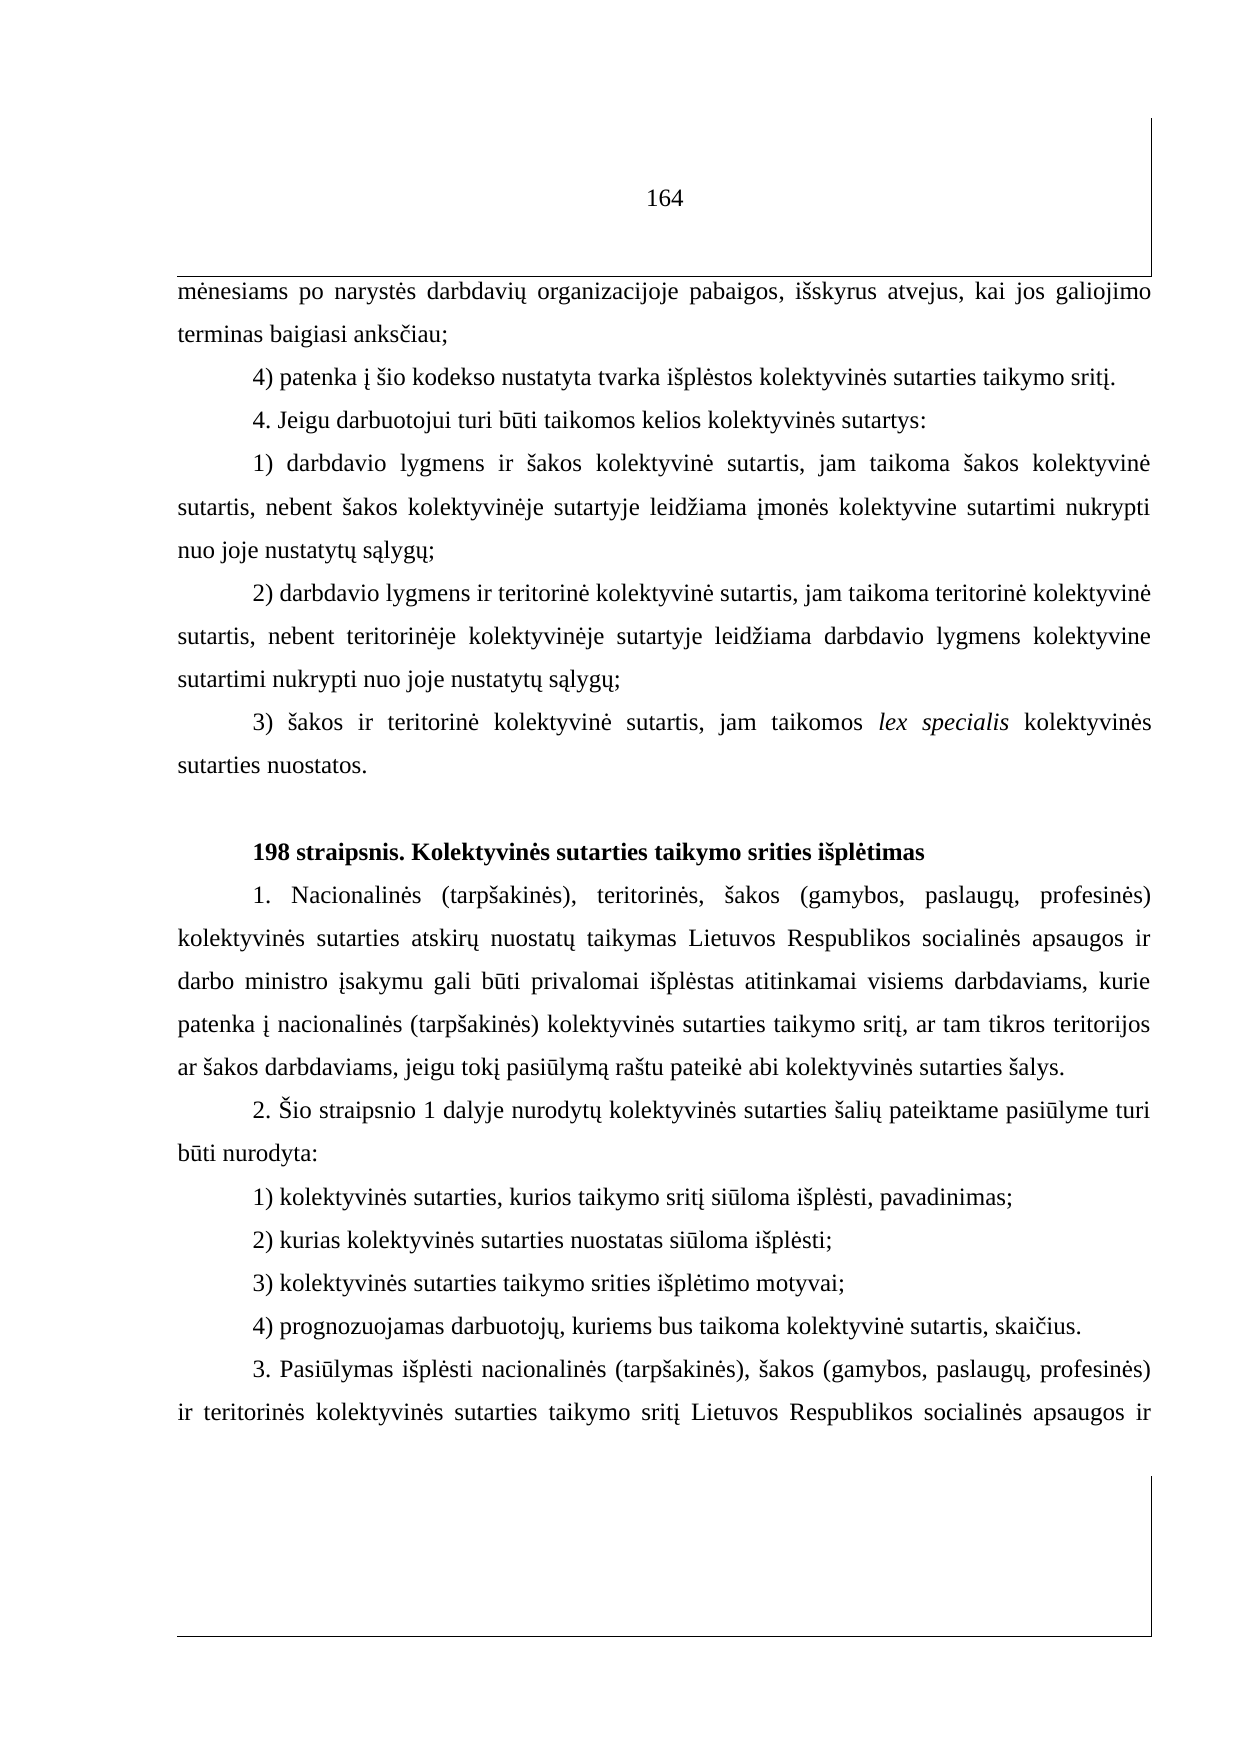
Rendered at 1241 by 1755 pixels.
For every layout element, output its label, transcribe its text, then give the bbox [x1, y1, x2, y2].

text 1. Nacionalinės (tarpšakinės), teritorinės, šakos (gamybos, paslaugų, profesinės) kolektyvinės sutarties atskirų nuostatų taikymas Lietuvos Respublikos socialinės apsaugos ir darbo ministro įsakymu gali būti privalomai išplėstas atitinkamai visiems darbdaviams, kurie patenka į nacionalinės (tarpšakinės) kolektyvinės sutarties taikymo sritį, ar tam tikros teritorijos ar šakos darbdaviams, jeigu tokį pasiūlymą raštu pateikė abi kolektyvinės sutarties šalys. [177, 880, 1152, 1081]
text 2. Šio straipsnio 1 dalyje nurodytų kolektyvinės sutarties šalių pateiktame pasiūlyme turi būti nurodyta: [177, 1095, 1152, 1167]
text 4) prognozuojamas darbuotojų, kuriems bus taikoma kolektyvinė sutartis, skaičius. [177, 1311, 1152, 1340]
text 2) darbdavio lygmens ir teritorinė kolektyvinė sutartis, jam taikoma teritorinė kolektyvinė sutartis, nebent teritorinėje kolektyvinėje sutartyje leidžiama darbdavio lygmens kolektyvine sutartimi nukrypti nuo joje nustatytų sąlygų; [177, 578, 1152, 693]
text 1) darbdavio lygmens ir šakos kolektyvinė sutartis, jam taikoma šakos kolektyvinė sutartis, nebent šakos kolektyvinėje sutartyje leidžiama įmonės kolektyvine sutartimi nukrypti nuo joje nustatytų sąlygų; [177, 448, 1152, 563]
text 4) patenka į šio kodekso nustatyta tvarka išplėstos kolektyvinės sutarties taikymo sritį. [177, 362, 1152, 391]
text 2) kurias kolektyvinės sutarties nuostatas siūloma išplėsti; [177, 1225, 1152, 1253]
text 4. Jeigu darbuotojui turi būti taikomos kelios kolektyvinės sutartys: [177, 405, 1152, 434]
text 3) šakos ir teritorinė kolektyvinė sutartis, jam taikomos lex specialis kolektyvinės sutarties nuostatos. [177, 707, 1152, 779]
text 198 straipsnis. Kolektyvinės sutarties taikymo srities išplėtimas [177, 837, 1152, 865]
text 1) kolektyvinės sutarties, kurios taikymo sritį siūloma išplėsti, pavadinimas; [177, 1182, 1152, 1210]
text 3) kolektyvinės sutarties taikymo srities išplėtimo motyvai; [177, 1268, 1152, 1297]
text mėnesiams po narystės darbdavių organizacijoje pabaigos, išskyrus atvejus, kai jos galiojimo terminas baigiasi anksčiau; [177, 276, 1152, 348]
text 3. Pasiūlymas išplėsti nacionalinės (tarpšakinės), šakos (gamybos, paslaugų, profesinės) ir teritorinės kolektyvinės sutarties taikymo sritį Lietuvos Respublikos socialinės apsaugos ir [177, 1354, 1152, 1426]
